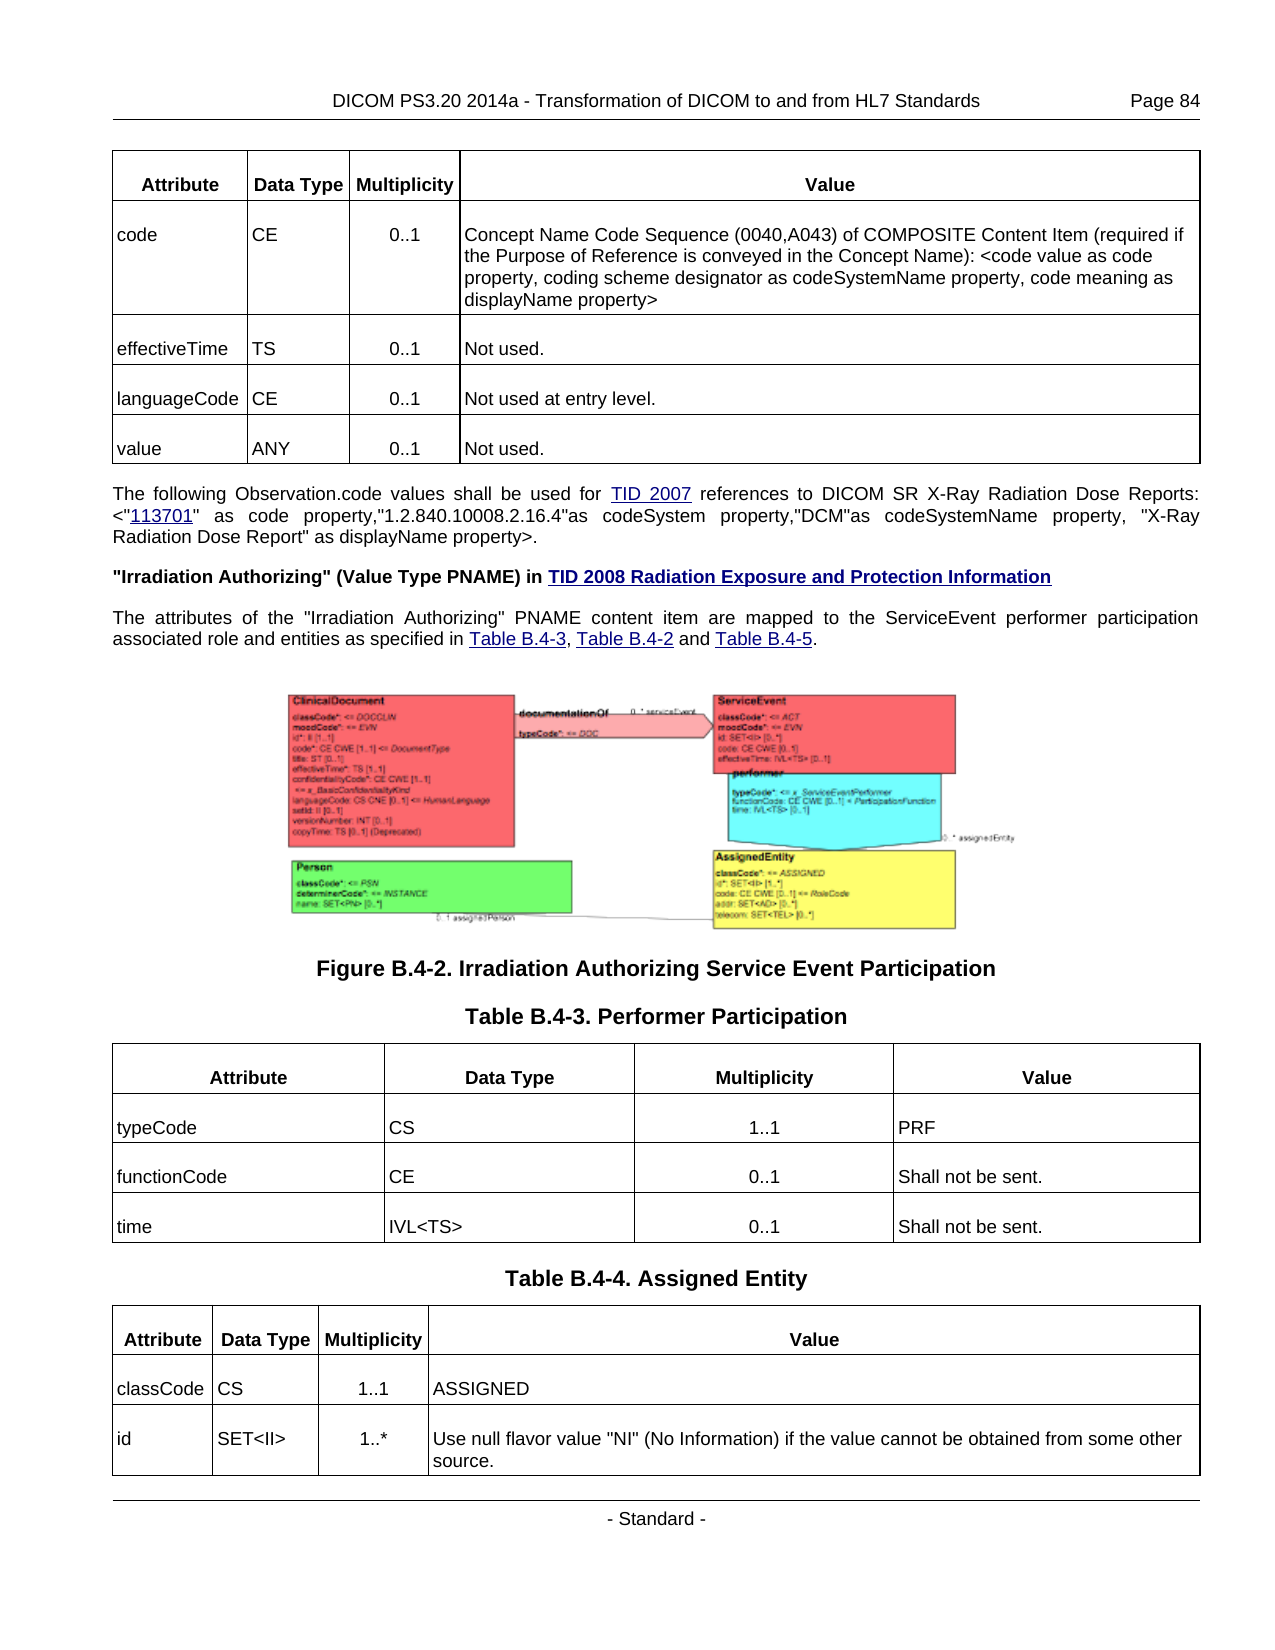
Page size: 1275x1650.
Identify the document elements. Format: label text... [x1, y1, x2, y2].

table_cell CE [248, 201, 349, 314]
table_cell languageCode [113, 365, 247, 413]
table_cell functionCode [113, 1143, 384, 1192]
text Figure B.4-2. Irradiation Authorizing Service Event Participation [112, 955, 1200, 981]
table_header Multiplicity [319, 1306, 428, 1354]
text Table B.4-3. Performer Participation [112, 1003, 1200, 1029]
table_cell Shall not be sent. [894, 1193, 1199, 1242]
table_header Multiplicity [350, 151, 459, 200]
table_cell 0..1 [350, 315, 459, 364]
table_header Value [461, 151, 1199, 200]
table_cell code [113, 201, 247, 314]
table_header Value [429, 1306, 1199, 1354]
table_cell ANY [248, 415, 349, 463]
table_cell CE [248, 365, 349, 413]
table_header Data Type [385, 1044, 634, 1093]
text The following Observation.code values shall be used for TID 2007 references to DICOM SR X-Ray Radiation Dose Reports: <"113701" as code property,"1.2.840.10008.2.16.4"as codeSystem property,"DCM"as codeSystemName property, "X-Ray Radiation Dose Report" as displayName property>. [112, 483, 1200, 548]
table_cell Use null flavor value "NI" (No Information) if the value cannot be obtained from some other source. [429, 1405, 1199, 1475]
text "Irradiation Authorizing" (Value Type PNAME) in TID 2008 Radiation Exposure and Protection Information [112, 566, 1200, 588]
table_cell Concept Name Code Sequence (0040,A043) of COMPOSITE Content Item (required if the Purpose of Reference is conveyed in the Concept Name): <code value as code property, coding scheme designator as codeSystemName property, code meaning as displayName property> [461, 201, 1199, 314]
picture [286, 668, 1027, 933]
table_cell effectiveTime [113, 315, 247, 364]
table_cell SET<II> [213, 1405, 318, 1475]
table_cell 0..1 [350, 365, 459, 413]
table_cell classCode [113, 1355, 212, 1404]
table_cell Not used at entry level. [461, 365, 1199, 413]
table_cell 1..1 [319, 1355, 428, 1404]
table_cell Not used. [461, 315, 1199, 364]
table_cell 0..1 [350, 415, 459, 463]
table_cell 0..1 [635, 1143, 893, 1192]
table_cell 0..1 [635, 1193, 893, 1242]
table_cell id [113, 1405, 212, 1475]
table_header Value [894, 1044, 1199, 1093]
table_cell 0..1 [350, 201, 459, 314]
table_header Multiplicity [635, 1044, 893, 1093]
table_cell CE [385, 1143, 634, 1192]
table_cell CS [213, 1355, 318, 1404]
text The attributes of the "Irradiation Authorizing" PNAME content item are mapped to the ServiceEvent performer participation associated role and entities as specified in Table B.4-3, Table B.4-2 and Table B.4-5. [112, 607, 1200, 650]
table_cell Shall not be sent. [894, 1143, 1199, 1192]
text Table B.4-4. Assigned Entity [112, 1265, 1200, 1291]
table_header Data Type [213, 1306, 318, 1354]
table_cell Not used. [461, 415, 1199, 463]
table_header Data Type [248, 151, 349, 200]
table_cell CS [385, 1094, 634, 1142]
table_cell 1..* [319, 1405, 428, 1475]
table_cell 1..1 [635, 1094, 893, 1142]
table_cell typeCode [113, 1094, 384, 1142]
table_cell time [113, 1193, 384, 1242]
table_header Attribute [113, 1306, 212, 1354]
table_header Attribute [113, 151, 247, 200]
table_cell ASSIGNED [429, 1355, 1199, 1404]
table_cell TS [248, 315, 349, 364]
table_cell IVL<TS> [385, 1193, 634, 1242]
table_cell value [113, 415, 247, 463]
table_cell PRF [894, 1094, 1199, 1142]
table_header Attribute [113, 1044, 384, 1093]
